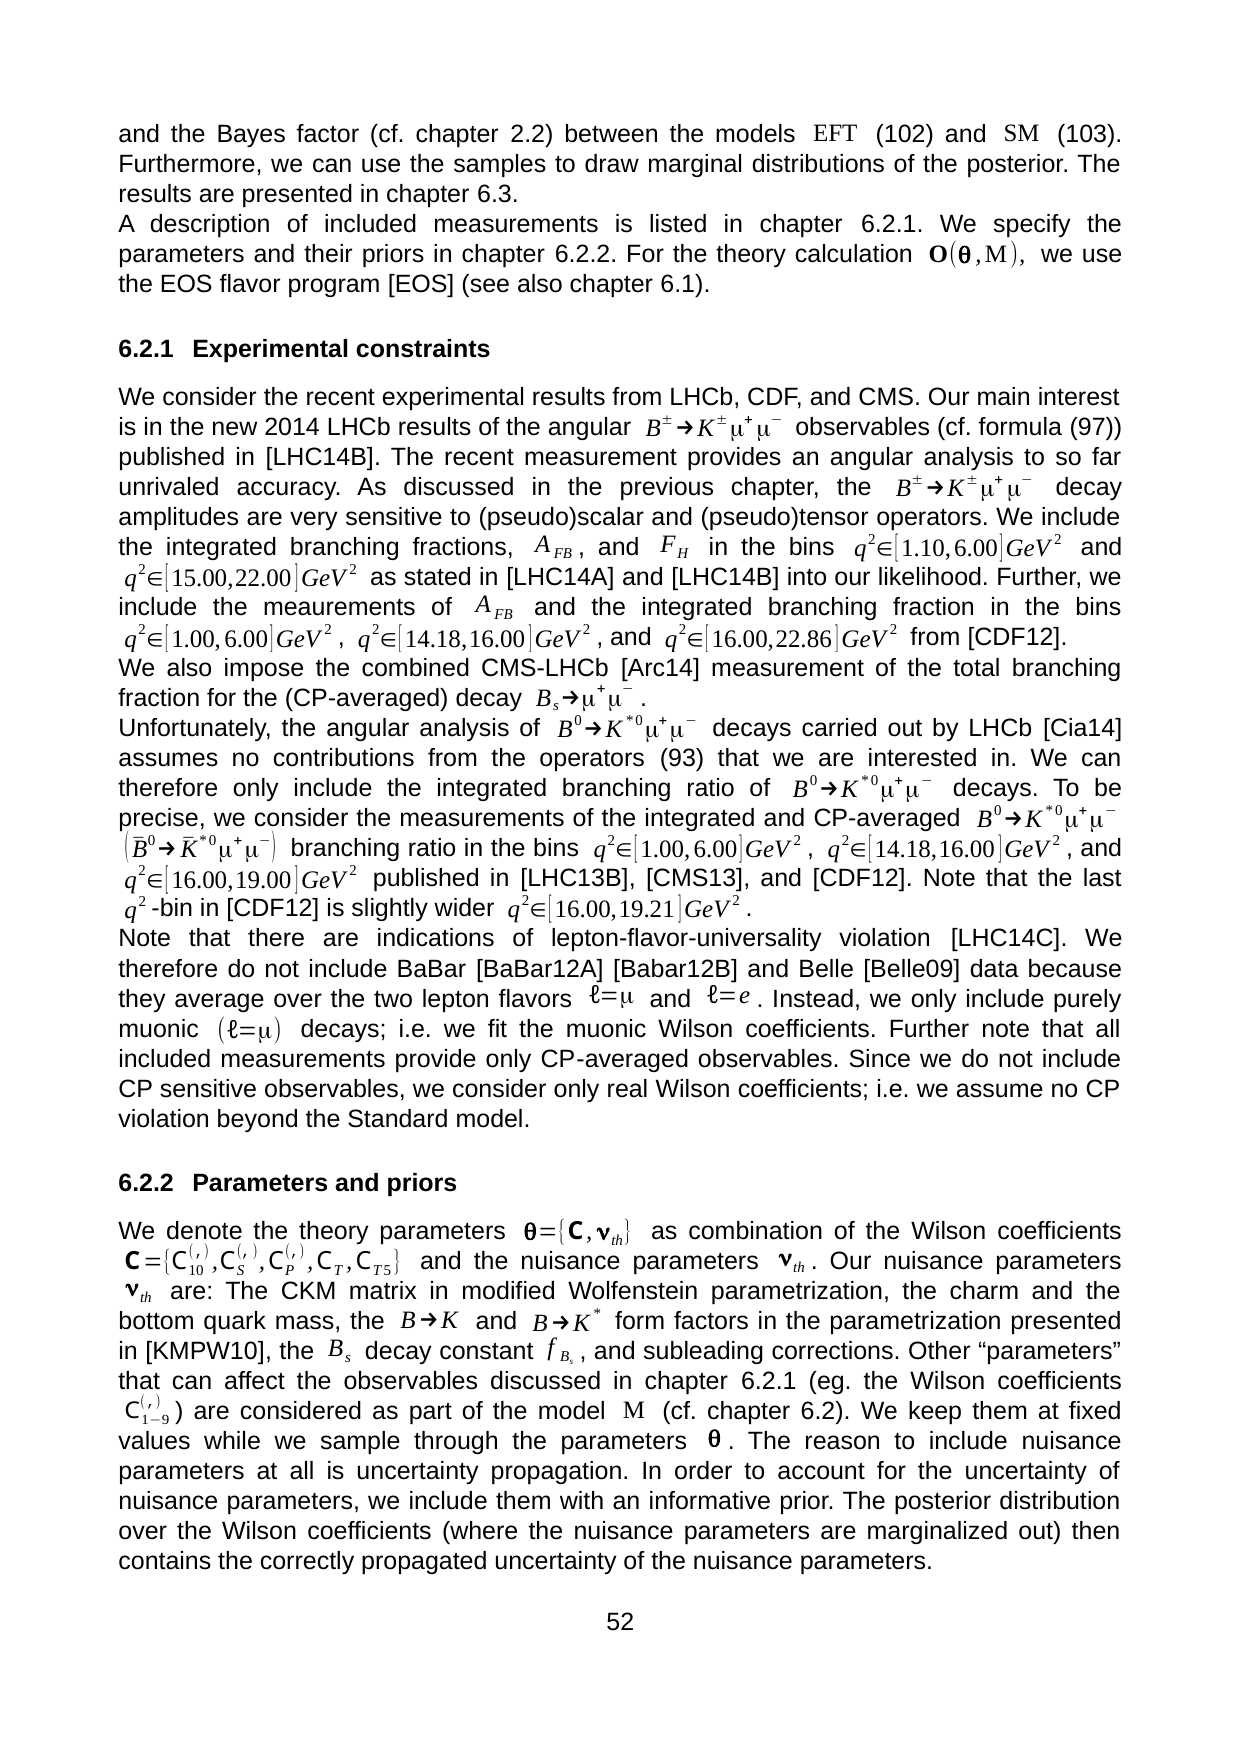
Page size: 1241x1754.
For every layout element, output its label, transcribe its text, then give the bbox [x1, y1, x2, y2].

text A description of included measurements is listed in chapter 6.2.1. We specify the parameters and their priors in chapter 6.2.2. For the theory calculation we use the EOS flavor program [EOS] (see also chapter 6.1). [118, 208, 1122, 298]
text We denote the theory parameters as combination of the Wilson coefficients and the nuisance parameters . Our nuisance parameters are: The CKM matrix in modified Wolfenstein parametrization, the charm and the bottom quark mass, the and form factors in the parametrization presented in [KMPW10], the decay constant , and subleading corrections. Other “parameters” that can affect the observables discussed in chapter 6.2.1 (eg. the Wilson coefficients ) are considered as part of the model (cf. chapter 6.2). We keep them at fixed values while we sample through the parameters . The reason to include nuisance parameters at all is uncertainty propagation. In order to account for the uncertainty of nuisance parameters, we include them with an informative prior. The posterior distribution over the Wilson coefficients (where the nuisance parameters are marginalized out) then contains the correctly propagated uncertainty of the nuisance parameters. [118, 1215, 1122, 1575]
text and the Bayes factor (cf. chapter 2.2) between the models (102) and (103). Furthermore, we can use the samples to draw marginal distributions of the posterior. The results are presented in chapter 6.3. [118, 118, 1122, 208]
text Unfortunately, the angular analysis of decays carried out by LHCb [Cia14] assumes no contributions from the operators (93) that we are interested in. We can therefore only include the integrated branching ratio of decays. To be precise, we consider the measurements of the integrated and CP-averaged branching ratio in the bins , , and published in [LHC13B], [CMS13], and [CDF12]. Note that the last -bin in [CDF12] is slightly wider . [118, 712, 1122, 923]
subtitle Parameters and priors [118, 1168, 1122, 1197]
text Note that there are indications of lepton-flavor-universality violation [LHC14C]. We therefore do not include BaBar [BaBar12A] [Babar12B] and Belle [Belle09] data because they average over the two lepton flavors and . Instead, we only include purely muonic decays; i.e. we fit the muonic Wilson coefficients. Further note that all included measurements provide only CP‑averaged observables. Since we do not include CP sensitive observables, we consider only real Wilson coefficients; i.e. we assume no CP violation beyond the Standard model. [118, 923, 1122, 1133]
subtitle Experimental constraints [118, 334, 1122, 363]
text We consider the recent experimental results from LHCb, CDF, and CMS. Our main interest is in the new 2014 LHCb results of the angular observables (cf. formula (97)) published in [LHC14B]. The recent measurement provides an angular analysis to so far unrivaled accuracy. As discussed in the previous chapter, the decay amplitudes are very sensitive to (pseudo)scalar and (pseudo)tensor operators. We include the integrated branching fractions, , and in the bins and as stated in [LHC14A] and [LHC14B] into our likelihood. Further, we include the meaurements of and the integrated branching fraction in the bins , , and from [CDF12]. [118, 381, 1122, 652]
text We also impose the combined CMS-LHCb [Arc14] measurement of the total branching fraction for the (CP-averaged) decay . [118, 652, 1122, 712]
